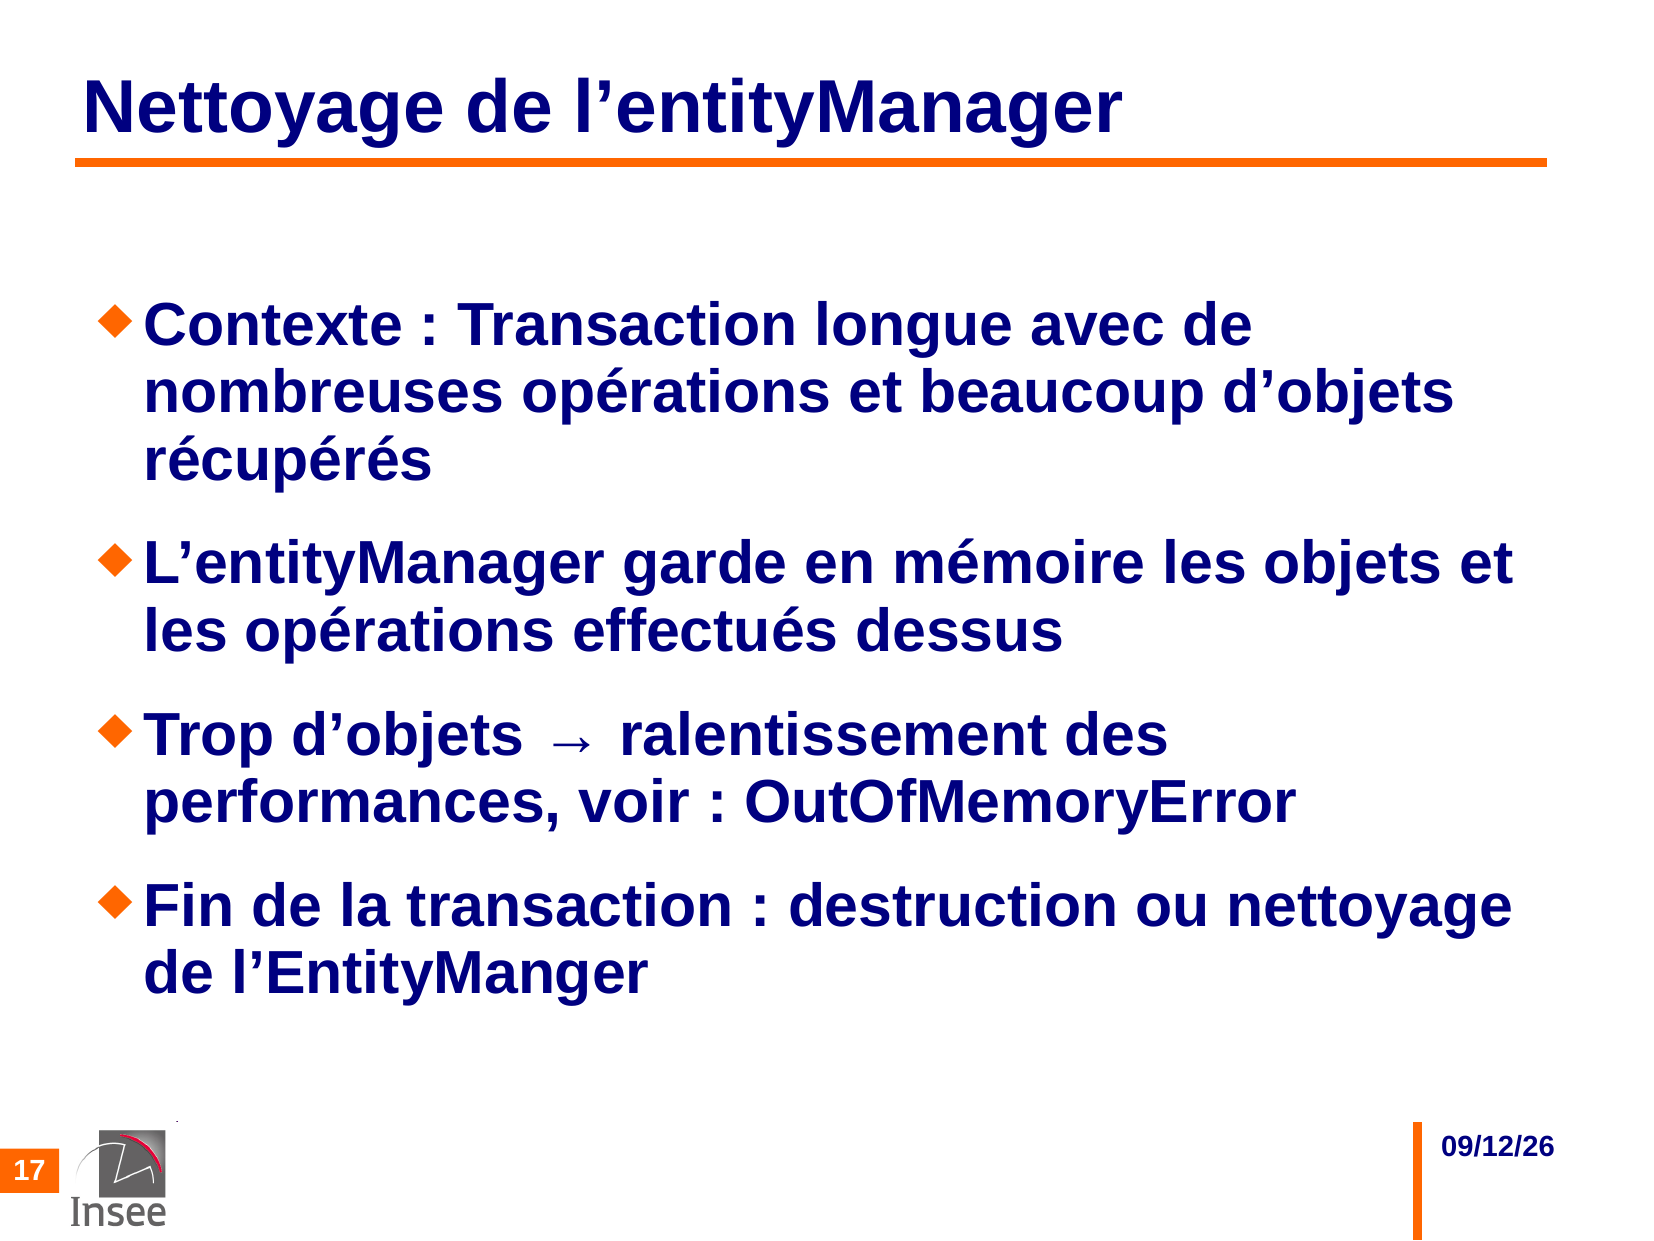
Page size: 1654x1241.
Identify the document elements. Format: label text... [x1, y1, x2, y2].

list Contexte : Transaction longue avec de nombreuses opérations et beaucoup d’objets récupérés L’entityManager garde en mémoire les objets et les opérations effectués dessus Trop d’objets → ralentissement des performances, voir : OutOfMemoryError Fin de la transaction : destruction ou nettoyage de l’EntityManger [82, 290, 1571, 1010]
title Nettoyage de l’entityManager [82, 49, 1619, 163]
picture [62, 1121, 178, 1241]
